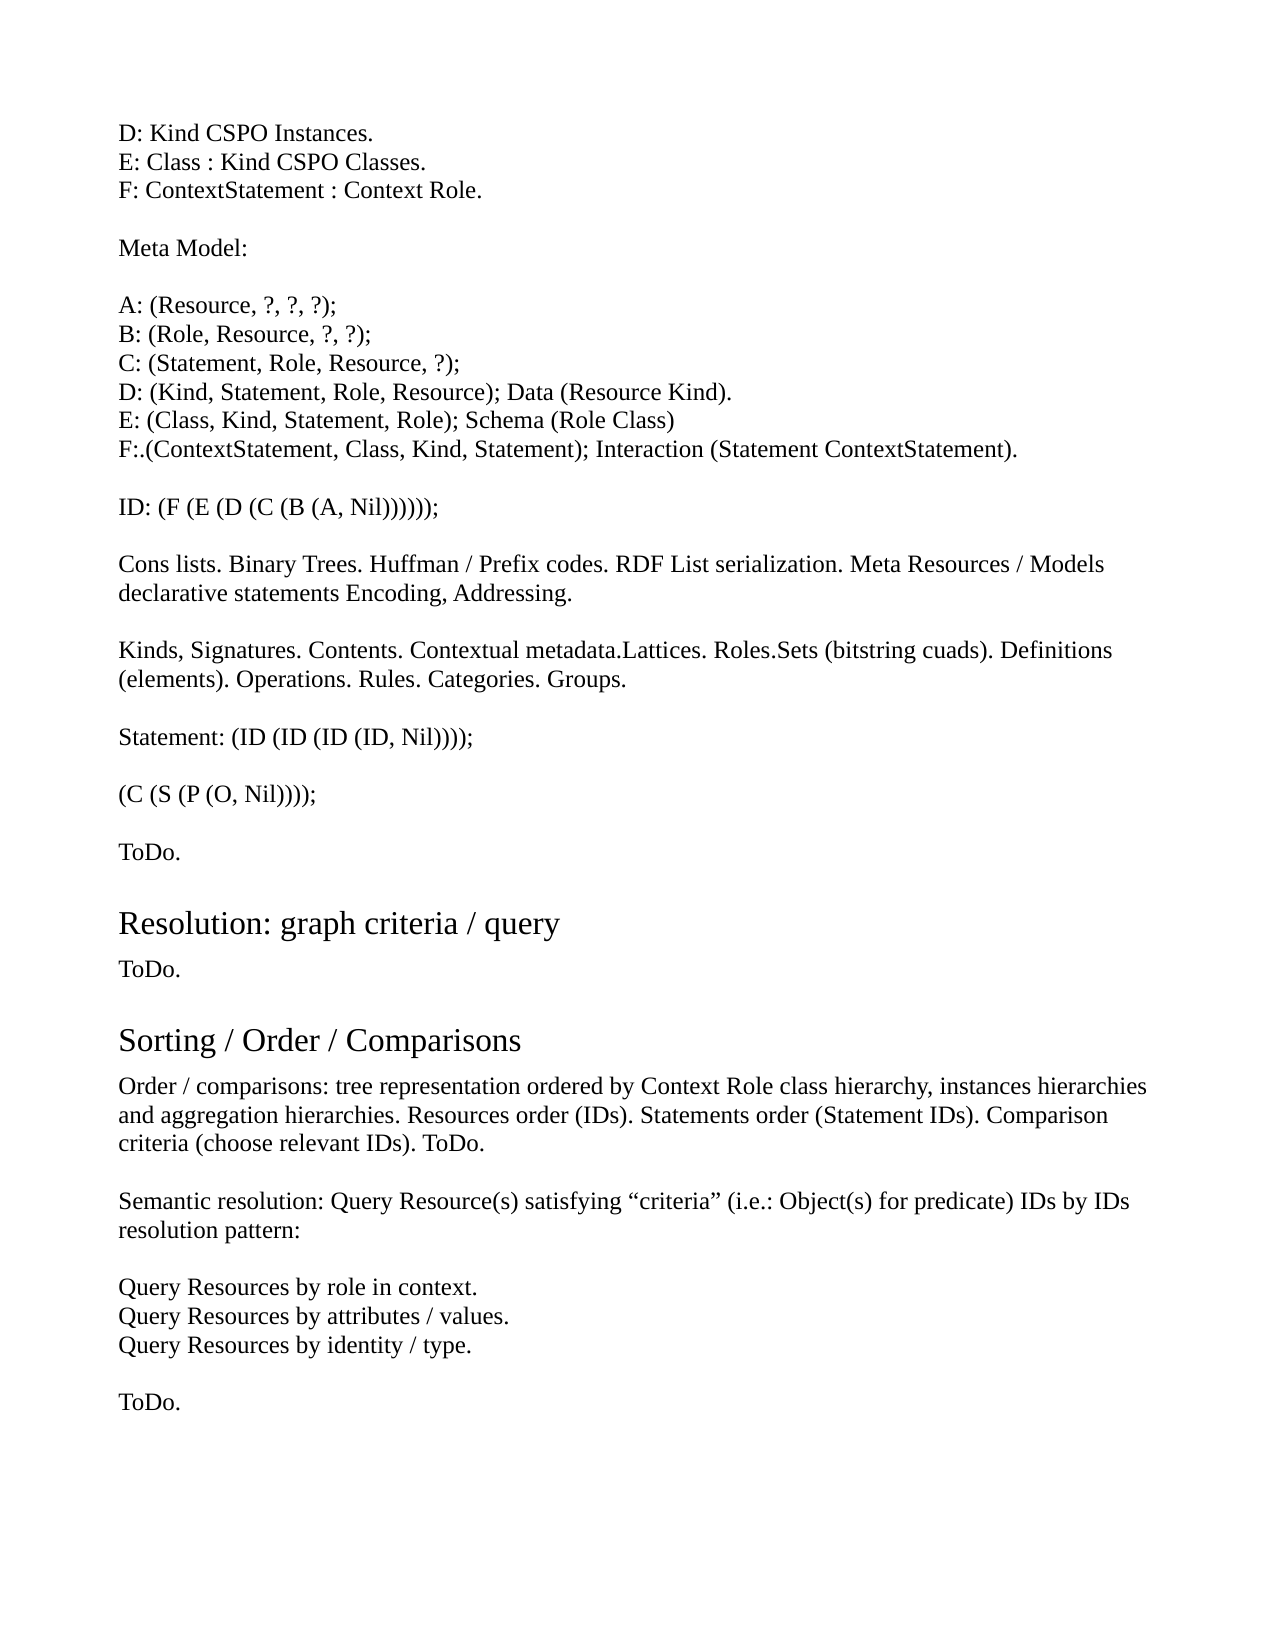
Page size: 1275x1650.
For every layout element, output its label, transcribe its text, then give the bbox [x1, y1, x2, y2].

text Query Resources by attributes / values. [118, 1301, 1157, 1330]
subtitle Sorting / Order / Comparisons [118, 1020, 1157, 1058]
text Order / comparisons: tree representation ordered by Context Role class hierarchy, instances hierarchies and aggregation hierarchies. Resources order (IDs). Statements order (Statement IDs). Comparison criteria (choose relevant IDs). ToDo. [118, 1071, 1157, 1157]
text E: Class : Kind CSPO Classes. [118, 147, 1157, 176]
text Query Resources by identity / type. [118, 1330, 1157, 1358]
text F: ContextStatement : Context Role. [118, 176, 1157, 204]
text B: (Role, Resource, ?, ?); [118, 319, 1157, 348]
text ToDo. [118, 1387, 1157, 1416]
text Semantic resolution: Query Resource(s) satisfying “criteria” (i.e.: Object(s) for predicate) IDs by IDs resolution pattern: [118, 1186, 1157, 1243]
text A: (Resource, ?, ?, ?); [118, 291, 1157, 319]
text Kinds, Signatures. Contents. Contextual metadata.Lattices. Roles.Sets (bitstring cuads). Definitions (elements). Operations. Rules. Categories. Groups. [118, 636, 1157, 693]
text C: (Statement, Role, Resource, ?); [118, 348, 1157, 377]
text Meta Model: [118, 233, 1157, 262]
text ToDo. [118, 837, 1157, 866]
text D: (Kind, Statement, Role, Resource); Data (Resource Kind). [118, 377, 1157, 406]
text Query Resources by role in context. [118, 1272, 1157, 1301]
text (C (S (P (O, Nil)))); [118, 779, 1157, 808]
text Statement: (ID (ID (ID (ID, Nil)))); [118, 722, 1157, 751]
text ToDo. [118, 954, 1157, 983]
text F:.(ContextStatement, Class, Kind, Statement); Interaction (Statement ContextStatement). [118, 434, 1157, 463]
text D: Kind CSPO Instances. [118, 118, 1157, 147]
text E: (Class, Kind, Statement, Role); Schema (Role Class) [118, 406, 1157, 434]
subtitle Resolution: graph criteria / query [118, 903, 1157, 941]
text ID: (F (E (D (C (B (A, Nil)))))); [118, 492, 1157, 521]
text Cons lists. Binary Trees. Huffman / Prefix codes. RDF List serialization. Meta Resources / Models declarative statements Encoding, Addressing. [118, 549, 1157, 607]
